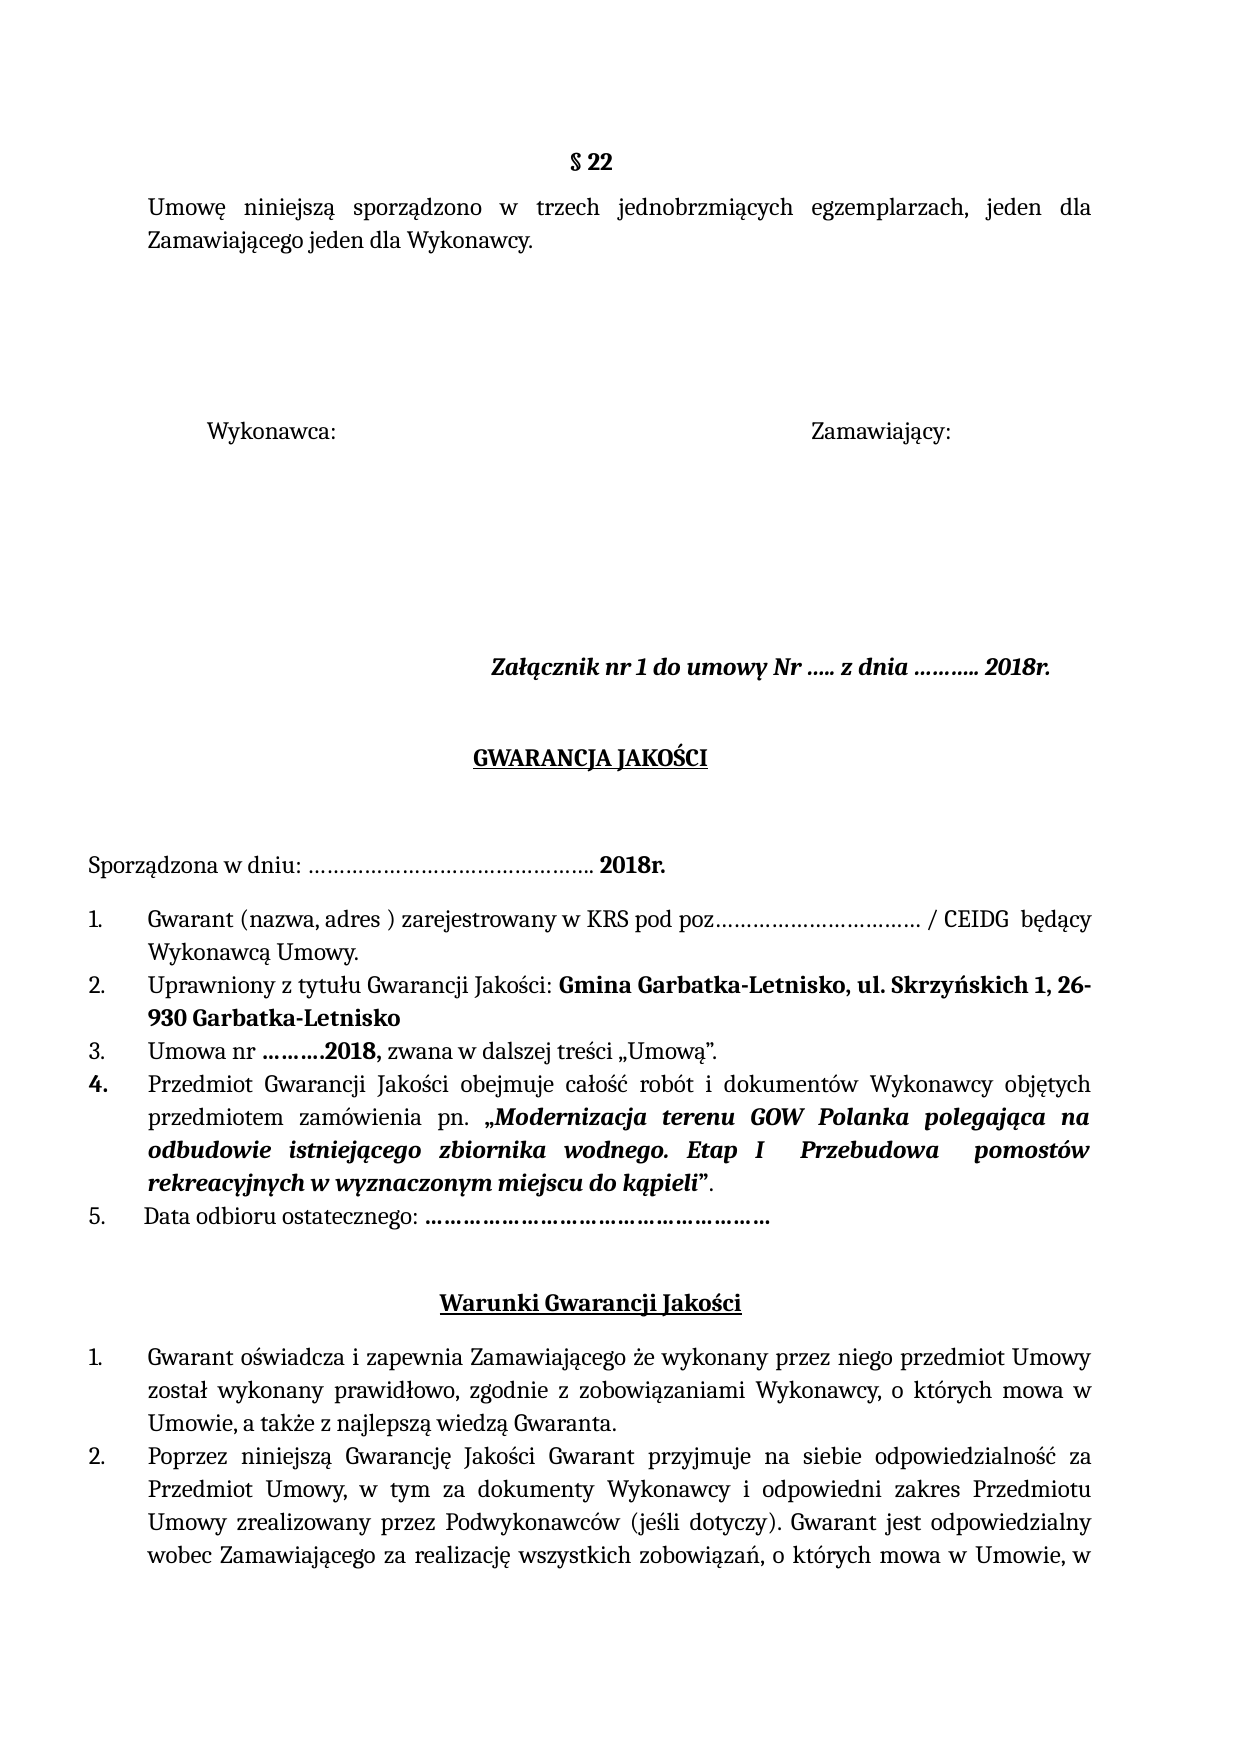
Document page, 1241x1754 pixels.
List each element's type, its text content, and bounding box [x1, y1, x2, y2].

text 5. Data odbioru ostatecznego: ……………………………………………… [88, 1202, 1093, 1231]
text Warunki Gwarancji Jakości [88, 1289, 1093, 1318]
text 2. Uprawniony z tytułu Gwarancji Jakości: Gmina Garbatka-Letnisko, ul. Skrzyńskich 1, 26-930 Garbatka-Letnisko [88, 971, 1093, 1033]
text Umowę niniejszą sporządzono w trzech jednobrzmiących egzemplarzach, jeden dla Zamawiającego jeden dla Wykonawcy. [88, 193, 1093, 255]
text 3. Umowa nr ……….2018, zwana w dalszej treści „Umową”. [88, 1037, 1093, 1066]
text § 22 [88, 148, 1093, 176]
text 1. Gwarant oświadcza i zapewnia Zamawiającego że wykonany przez niego przedmiot Umowy został wykonany prawidłowo, zgodnie z zobowiązaniami Wykonawcy, o których mowa w Umowie, a także z najlepszą wiedzą Gwaranta. [88, 1343, 1093, 1438]
text Załącznik nr 1 do umowy Nr ….. z dnia ……….. 2018r. [88, 652, 1093, 681]
text Wykonawca: Zamawiający: [88, 417, 1093, 445]
text 1. Gwarant (nazwa, adres ) zarejestrowany w KRS pod poz…………………………… / CEIDG będący Wykonawcą Umowy. [88, 905, 1093, 967]
text Sporządzona w dniu: ………………………………………. 2018r. [88, 851, 1093, 880]
text GWARANCJA JAKOŚCI [88, 743, 1093, 772]
text 2. Poprzez niniejszą Gwarancję Jakości Gwarant przyjmuje na siebie odpowiedzialność za Przedmiot Umowy, w tym za dokumenty Wykonawcy i odpowiedni zakres Przedmiotu Umowy zrealizowany przez Podwykonawców (jeśli dotyczy). Gwarant jest odpowiedzialny wobec Zamawiającego za realizację wszystkich zobowiązań, o których mowa w Umowie, w [88, 1442, 1093, 1570]
text 4. Przedmiot Gwarancji Jakości obejmuje całość robót i dokumentów Wykonawcy objętych przedmiotem zamówienia pn. „Modernizacja terenu GOW Polanka polegająca na odbudowie istniejącego zbiornika wodnego. Etap I Przebudowa pomostów rekreacyjnych w wyznaczonym miejscu do kąpieli”. [88, 1070, 1093, 1198]
